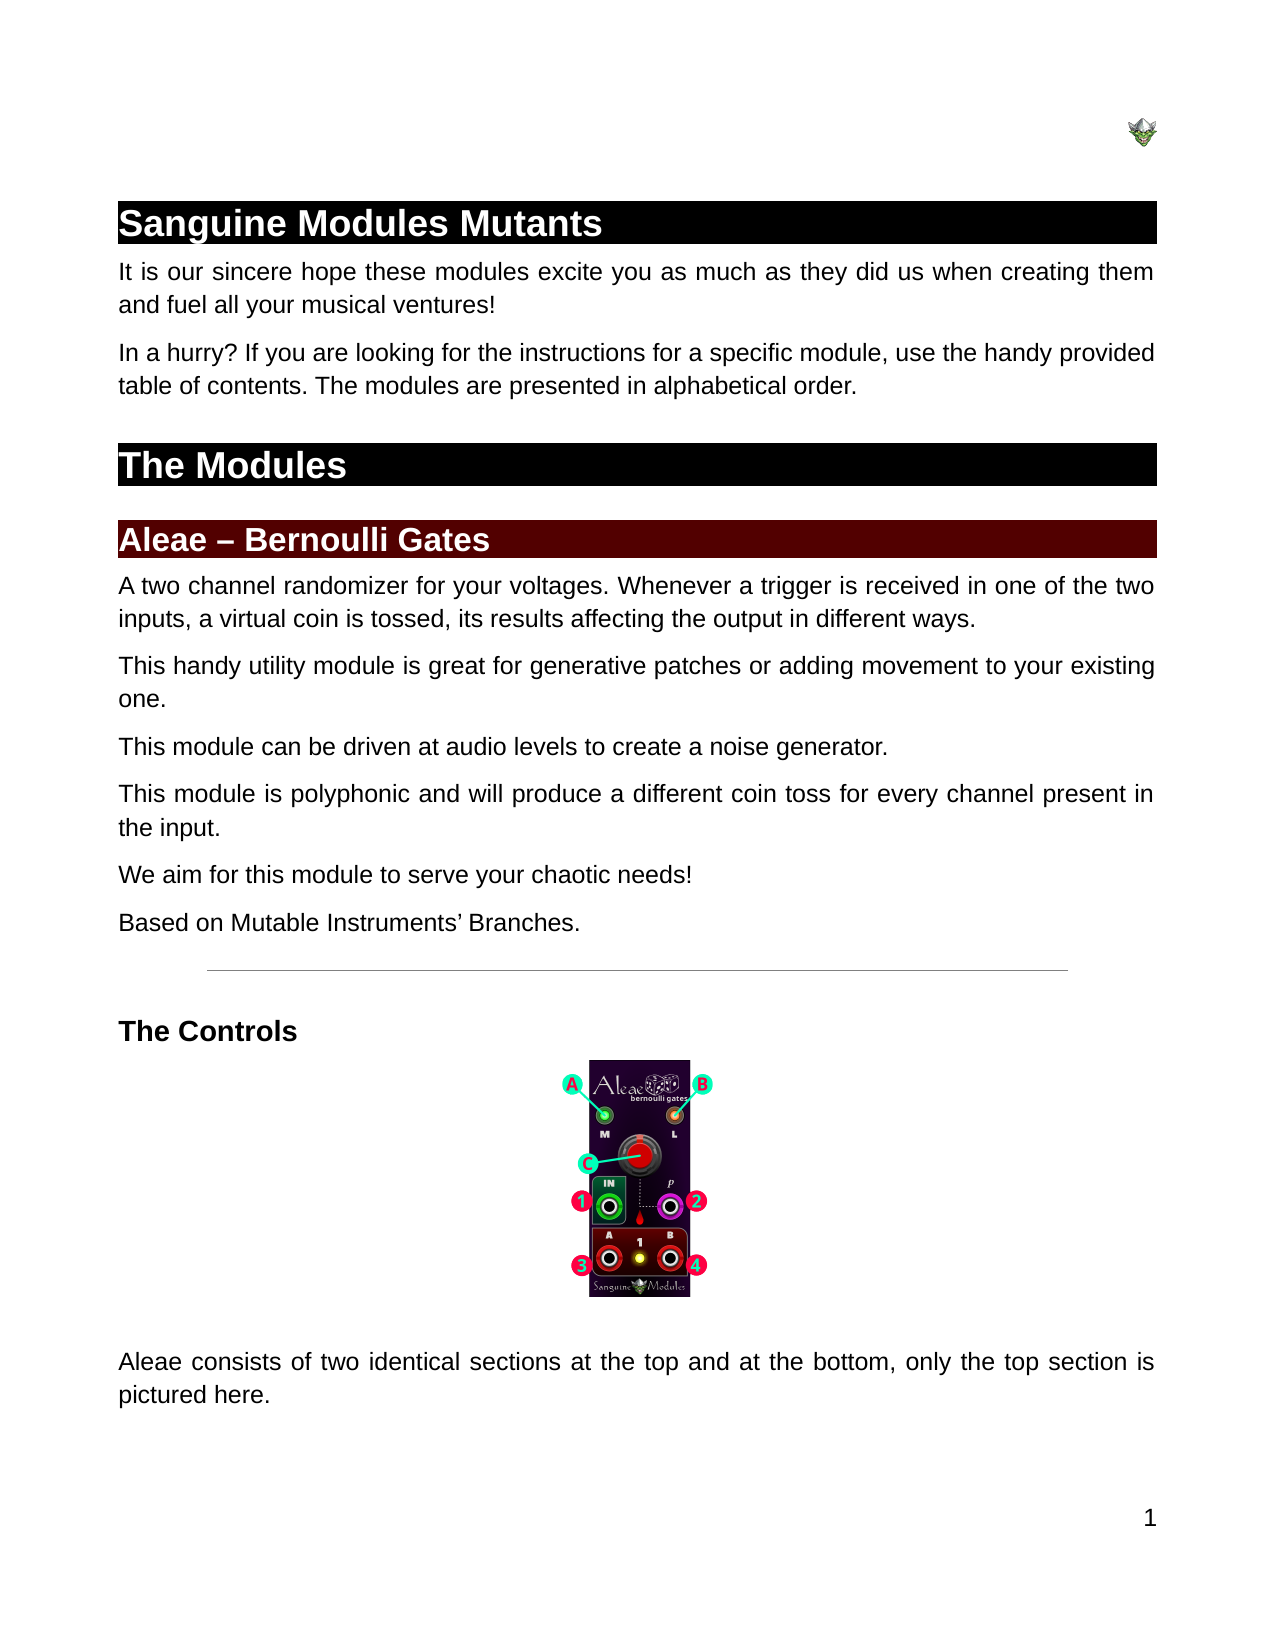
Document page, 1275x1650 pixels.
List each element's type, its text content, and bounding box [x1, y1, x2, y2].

text In a hurry? If you are looking for the instructions for a specific module, use the handy provided table of contents. The modules are presented in alphabetical order. [118, 338, 1157, 399]
text This module is polyphonic and will produce a different coin toss for every channel present in the input. [118, 779, 1157, 841]
text This module can be driven at audio levels to create a noise generator. [118, 732, 1157, 761]
text It is our sincere hope these modules excite you as much as they did us when creating them and fuel all your musical ventures! [118, 257, 1157, 319]
text A two channel randomizer for your voltages. Whenever a trigger is received in one of the two inputs, a virtual coin is tossed, its results affecting the output in different ways. [118, 571, 1157, 632]
picture [562, 1060, 713, 1297]
text Based on Mutable Instruments’ Branches. [118, 908, 1157, 936]
subtitle Aleae – Bernoulli Gates [118, 520, 1157, 558]
subtitle The Controls [118, 1014, 1157, 1048]
text This handy utility module is great for generative patches or adding movement to your existing one. [118, 651, 1157, 713]
subtitle The Modules [118, 443, 1157, 486]
text Aleae consists of two identical sections at the top and at the bottom, only the top section is pictured here. [118, 1297, 1157, 1408]
text We aim for this module to serve your chaotic needs! [118, 860, 1157, 889]
subtitle Sanguine Modules Mutants [118, 201, 1157, 244]
